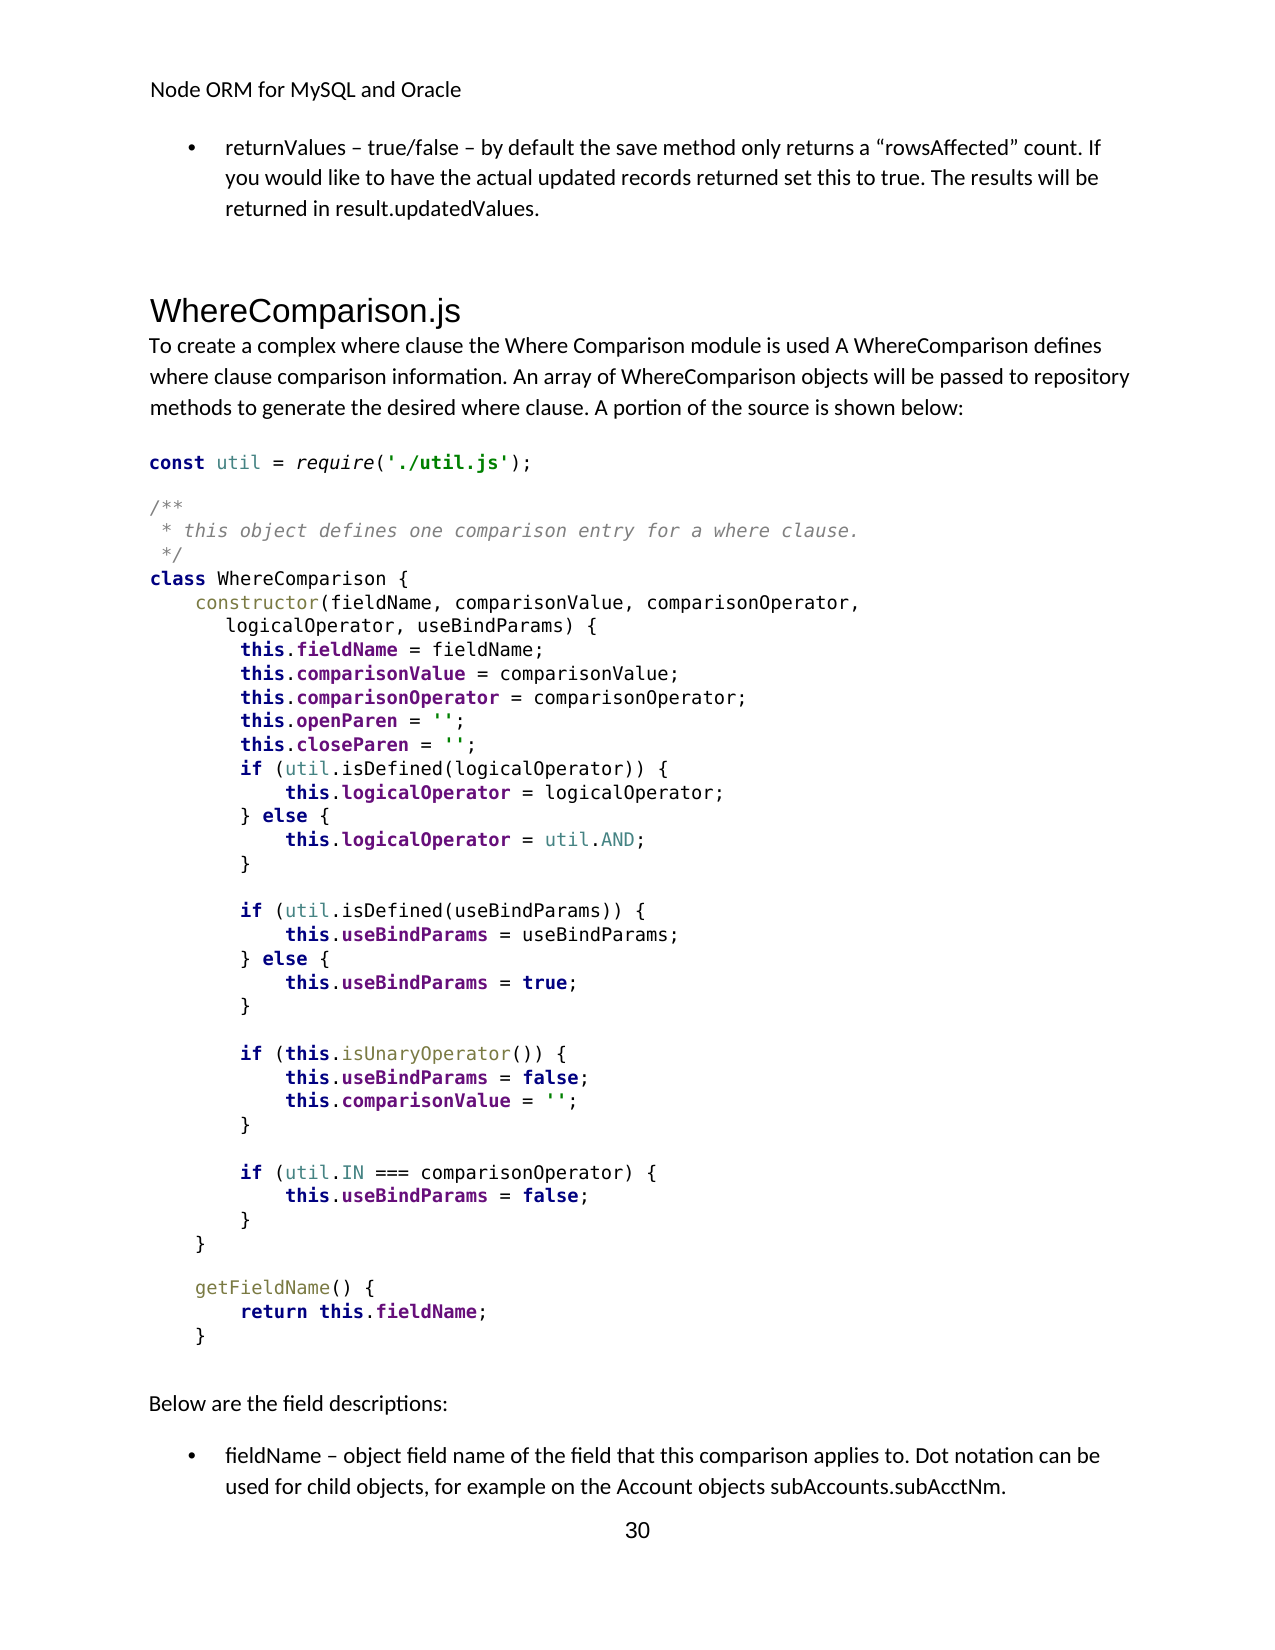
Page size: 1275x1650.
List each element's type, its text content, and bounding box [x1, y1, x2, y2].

list fieldName – object field name of the field that this comparison applies to. Dot notation can be used for child objects, for example on the Account objects subAccounts.subAcctNm. [188, 1441, 1132, 1500]
text logicalOperator, useBindParams) { this.fieldName = fieldName; this.comparisonValue = comparisonValue; this.comparisonOperator = comparisonOperator; this.openParen = ''; this.closeParen = ''; if (util.isDefined(logicalOperator)) { this.logicalOperator = logicalOperator; } else { this.logicalOperator = util.AND; } if (util.isDefined(useBindParams)) { this.useBindParams = useBindParams; } else { this.useBindParams = true; } if (this.isUnaryOperator()) { this.useBindParams = false; this.comparisonValue = ''; } if (util.IN === comparisonOperator) { this.useBindParams = false; } } getFieldName() { return this.fieldName; } [148, 615, 1132, 1347]
text To create a complex where clause the Where Comparison module is used A WhereComparison defines where clause comparison information. An array of WhereComparison objects will be passed to repository methods to generate the desired where clause. A portion of the source is shown below: [148, 332, 1132, 421]
text const util = require('./util.js'); /** * this object defines one comparison entry for a where clause. */ class WhereComparison { constructor(fieldName, comparisonValue, comparisonOperator, [148, 452, 1132, 613]
text Below are the field descriptions: [148, 1389, 1132, 1417]
list returnValues – true/false – by default the save method only returns a “rowsAffected” count. If you would like to have the actual updated records returned set this to true. The results will be returned in result.updatedValues. [188, 133, 1132, 222]
subtitle WhereComparison.js [150, 291, 1143, 329]
